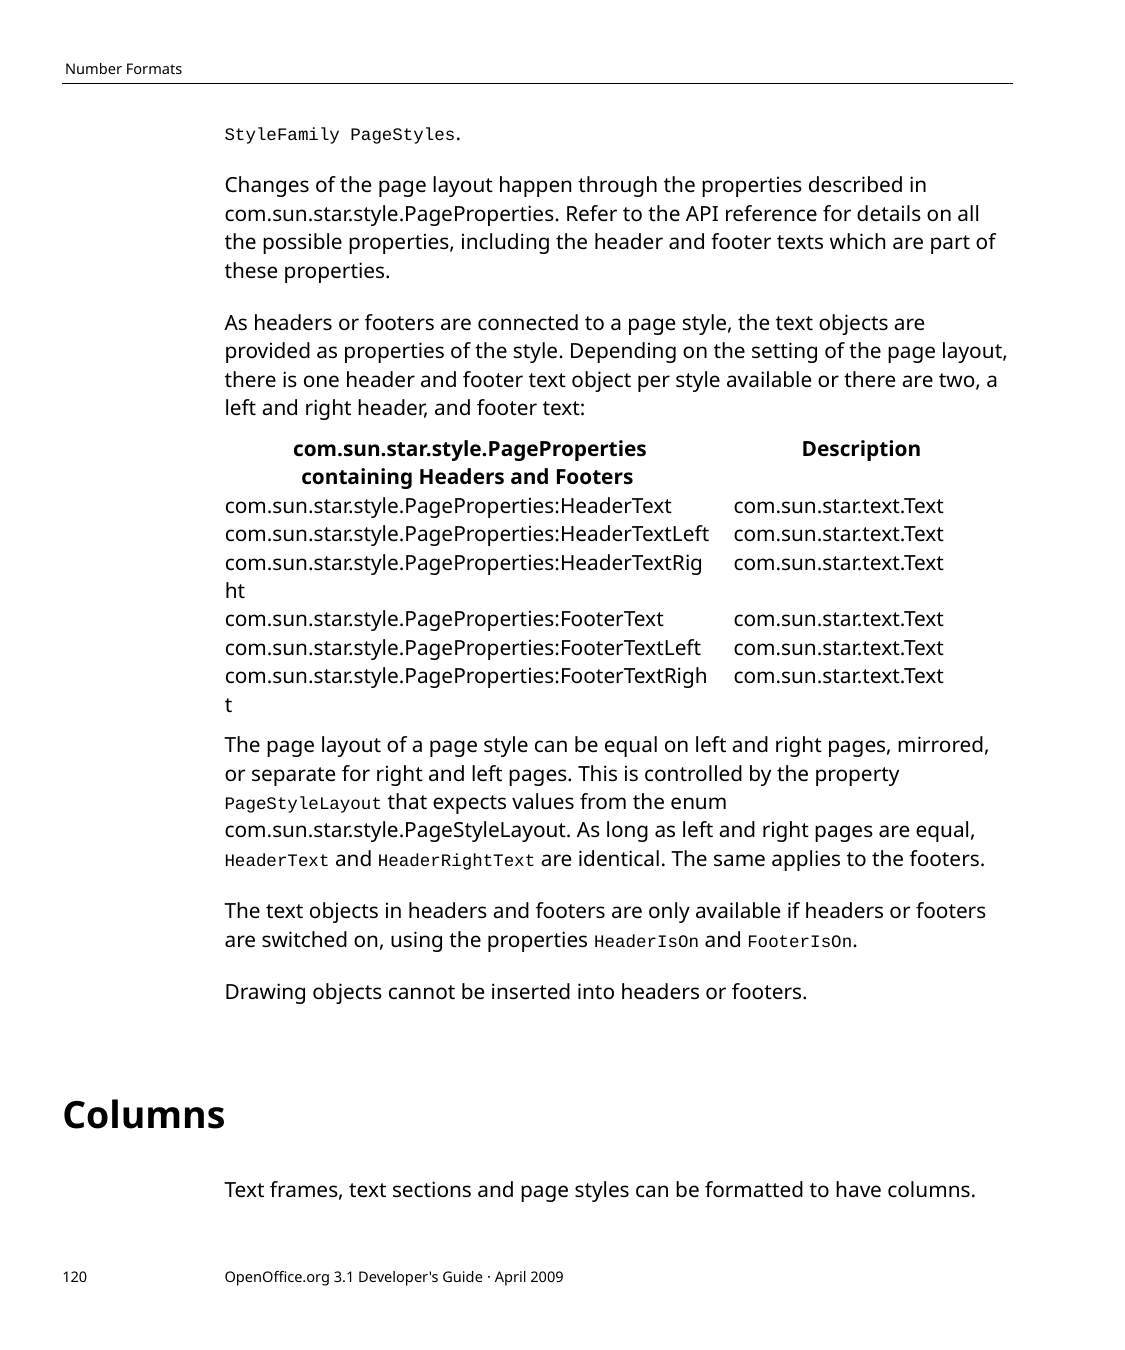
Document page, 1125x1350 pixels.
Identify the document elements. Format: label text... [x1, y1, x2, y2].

table_header com.sun.star.style.PageProperties containing Headers and Footers [225, 434, 733, 491]
table_cell com.sun.star.style.PageProperties:HeaderText [225, 491, 733, 519]
table_cell com.sun.star.style.PageProperties:FooterTextRight [225, 661, 733, 718]
subtitle Columns [62, 1088, 1013, 1139]
text As headers or footers are connected to a page style, the text objects are provided as properties of the style. Depending on the setting of the page layout, there is one header and footer text object per style available or there are two, a left and right header, and footer text: [224, 308, 1013, 422]
table_cell com.sun.star.style.PageProperties:HeaderTextRight [225, 548, 733, 604]
text Changes of the page layout happen through the properties described in com.sun.star.style.PageProperties. Refer to the API reference for details on all the possible properties, including the header and footer texts which are part of these properties. [224, 171, 1013, 284]
table_cell com.sun.star.style.PageProperties:HeaderTextLeft [225, 519, 733, 548]
text The page layout of a page style can be equal on left and right pages, mirrored, or separate for right and left pages. This is controlled by the property PageStyleLayout that expects values from the enum com.sun.star.style.PageStyleLayout. As long as left and right pages are equal, HeaderText and HeaderRightText are identical. The same applies to the footers. [224, 730, 1013, 872]
text Text frames, text sections and page styles can be formatted to have columns. [224, 1175, 1013, 1204]
text StyleFamily PageStyles. [224, 118, 1013, 147]
table_cell com.sun.star.text.Text [733, 661, 1013, 718]
table_cell com.sun.star.style.PageProperties:FooterTextLeft [225, 633, 733, 661]
table_cell com.sun.star.text.Text [733, 605, 1013, 633]
table_cell com.sun.star.text.Text [733, 491, 1013, 519]
text Drawing objects cannot be inserted into headers or footers. [224, 977, 1013, 1006]
table_cell com.sun.star.text.Text [733, 633, 1013, 661]
table_cell com.sun.star.text.Text [733, 548, 1013, 604]
table_cell com.sun.star.text.Text [733, 519, 1013, 548]
text The text objects in headers and footers are only available if headers or footers are switched on, using the properties HeaderIsOn and FooterIsOn. [224, 896, 1013, 953]
table_cell com.sun.star.style.PageProperties:FooterText [225, 605, 733, 633]
table_header Description [733, 434, 1013, 491]
